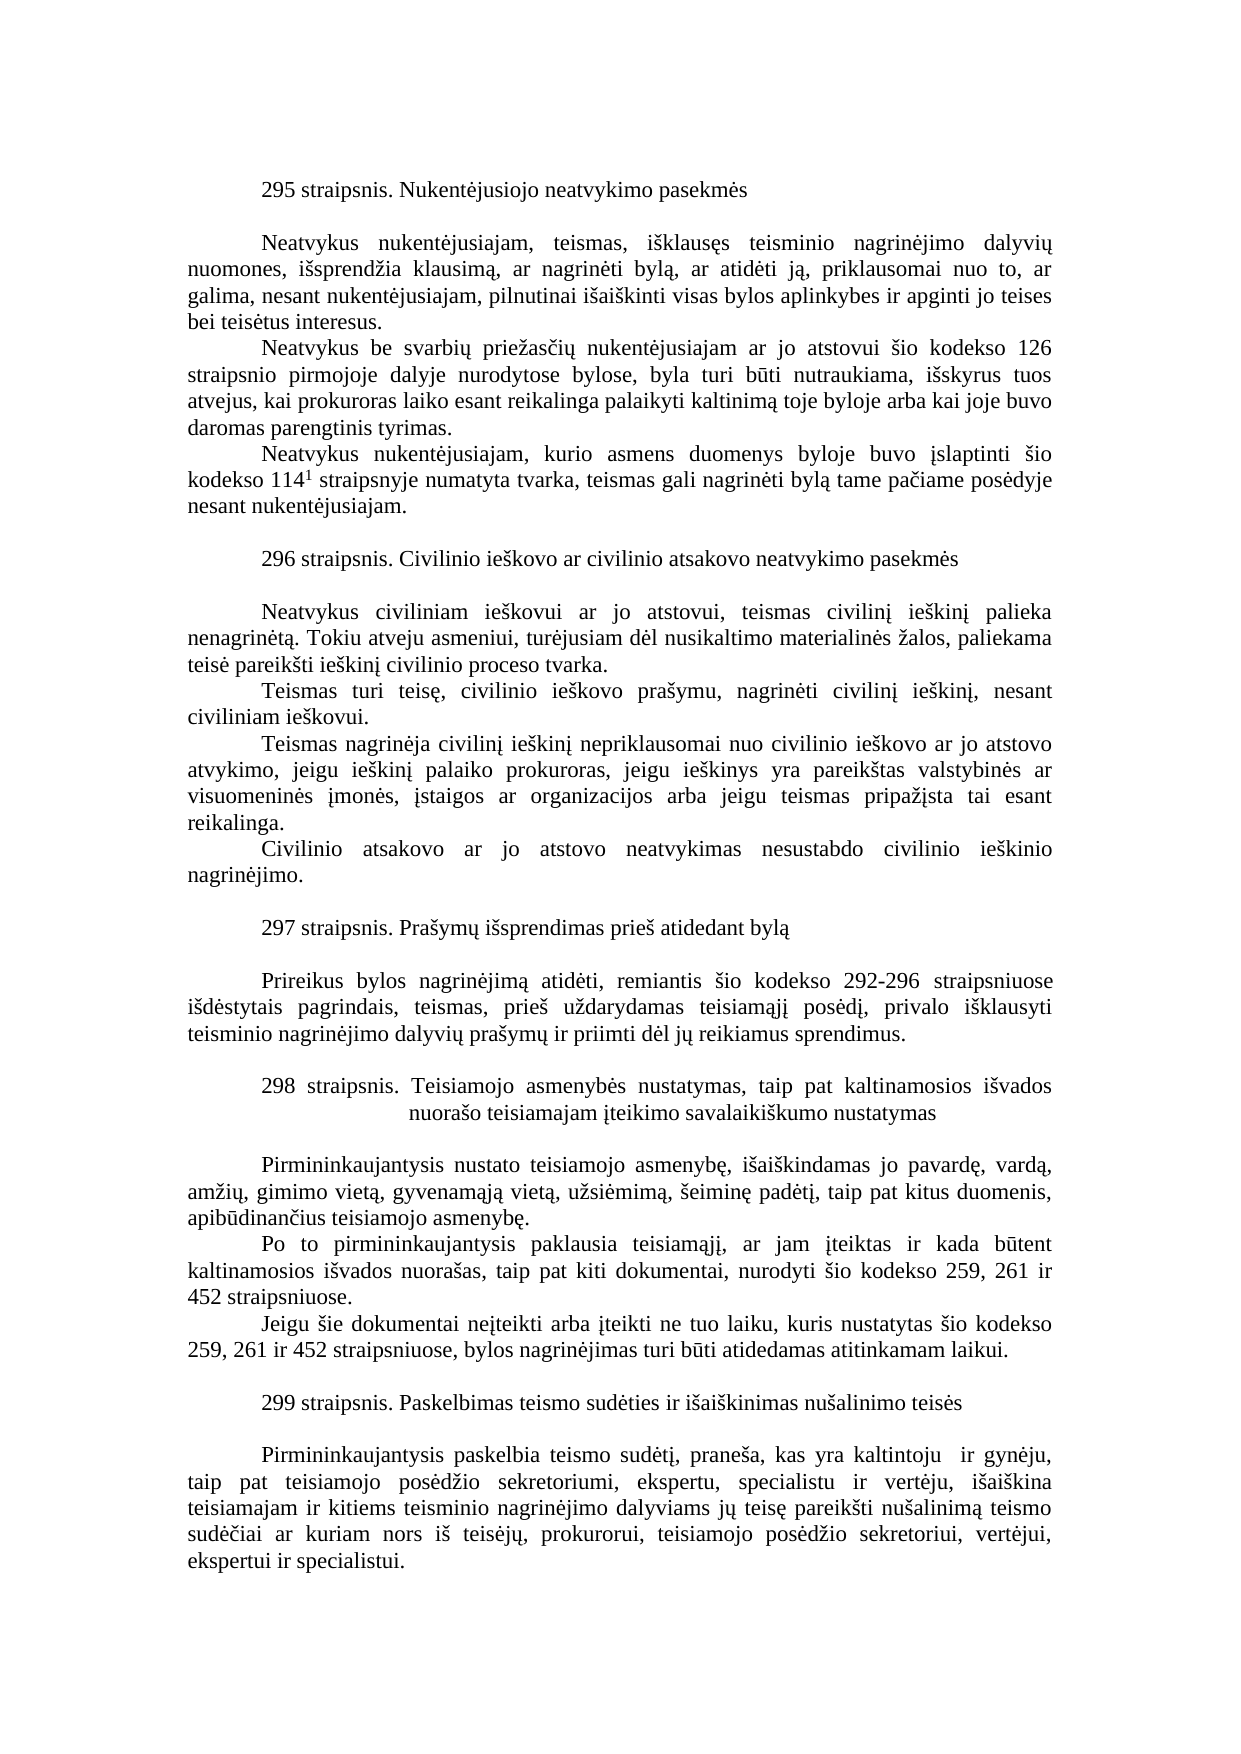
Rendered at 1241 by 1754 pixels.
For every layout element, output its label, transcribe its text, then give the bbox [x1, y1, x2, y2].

text 298 straipsnis. Teisiamojo asmenybės nustatymas, taip pat kaltinamosios išvados nuorašo teisiamajam įteikimo savalaikiškumo nustatymas [261, 1072, 1053, 1125]
text Prireikus bylos nagrinėjimą atidėti, remiantis šio kodekso 292-296 straipsniuose išdėstytais pagrindais, teismas, prieš uždarydamas teisiamąjį posėdį, privalo išklausyti teisminio nagrinėjimo dalyvių prašymų ir priimti dėl jų reikiamus sprendimus. [187, 967, 1053, 1046]
text 295 straipsnis. Nukentėjusiojo neatvykimo pasekmės [187, 176, 1053, 203]
text Neatvykus be svarbių priežasčių nukentėjusiajam ar jo atstovui šio kodekso 126 straipsnio pirmojoje dalyje nurodytose bylose, byla turi būti nutraukiama, išskyrus tuos atvejus, kai prokuroras laiko esant reikalinga palaikyti kaltinimą toje byloje arba kai joje buvo daromas parengtinis tyrimas. [187, 334, 1053, 440]
text 299 straipsnis. Paskelbimas teismo sudėties ir išaiškinimas nušalinimo teisės [187, 1389, 1053, 1415]
text Pirmininkaujantysis paskelbia teismo sudėtį, praneša, kas yra kaltintoju ir gynėju, taip pat teisiamojo posėdžio sekretoriumi, ekspertu, specialistu ir vertėju, išaiškina teisiamajam ir kitiems teisminio nagrinėjimo dalyviams jų teisę pareikšti nušalinimą teismo sudėčiai ar kuriam nors iš teisėjų, prokurorui, teisiamojo posėdžio sekretoriui, vertėjui, ekspertui ir specialistui. [187, 1441, 1053, 1573]
text Neatvykus nukentėjusiajam, teismas, išklausęs teisminio nagrinėjimo dalyvių nuomones, išsprendžia klausimą, ar nagrinėti bylą, ar atidėti ją, priklausomai nuo to, ar galima, nesant nukentėjusiajam, pilnutinai išaiškinti visas bylos aplinkybes ir apginti jo teises bei teisėtus interesus. [187, 229, 1053, 334]
text 296 straipsnis. Civilinio ieškovo ar civilinio atsakovo neatvykimo pasekmės [187, 545, 1053, 572]
text Po to pirmininkaujantysis paklausia teisiamąjį, ar jam įteiktas ir kada būtent kaltinamosios išvados nuorašas, taip pat kiti dokumentai, nurodyti šio kodekso 259, 261 ir 452 straipsniuose. [187, 1231, 1053, 1309]
text Neatvykus nukentėjusiajam, kurio asmens duomenys byloje buvo įslaptinti šio kodekso 1141 straipsnyje numatyta tvarka, teismas gali nagrinėti bylą tame pačiame posėdyje nesant nukentėjusiajam. [187, 440, 1053, 519]
text Pirmininkaujantysis nustato teisiamojo asmenybę, išaiškindamas jo pavardę, vardą, amžių, gimimo vietą, gyvenamąją vietą, užsiėmimą, šeiminę padėtį, taip pat kitus duomenis, apibūdinančius teisiamojo asmenybę. [187, 1151, 1053, 1231]
text 297 straipsnis. Prašymų išsprendimas prieš atidedant bylą [187, 914, 1053, 941]
text Teismas turi teisę, civilinio ieškovo prašymu, nagrinėti civilinį ieškinį, nesant civiliniam ieškovui. [187, 677, 1053, 730]
text Jeigu šie dokumentai neįteikti arba įteikti ne tuo laiku, kuris nustatytas šio kodekso 259, 261 ir 452 straipsniuose, bylos nagrinėjimas turi būti atidedamas atitinkamam laikui. [187, 1309, 1053, 1362]
text Teismas nagrinėja civilinį ieškinį nepriklausomai nuo civilinio ieškovo ar jo atstovo atvykimo, jeigu ieškinį palaiko prokuroras, jeigu ieškinys yra pareikštas valstybinės ar visuomeninės įmonės, įstaigos ar organizacijos arba jeigu teismas pripažįsta tai esant reikalinga. [187, 730, 1053, 835]
text Civilinio atsakovo ar jo atstovo neatvykimas nesustabdo civilinio ieškinio nagrinėjimo. [187, 835, 1053, 888]
text Neatvykus civiliniam ieškovui ar jo atstovui, teismas civilinį ieškinį palieka nenagrinėtą. Tokiu atveju asmeniui, turėjusiam dėl nusikaltimo materialinės žalos, paliekama teisė pareikšti ieškinį civilinio proceso tvarka. [187, 598, 1053, 677]
